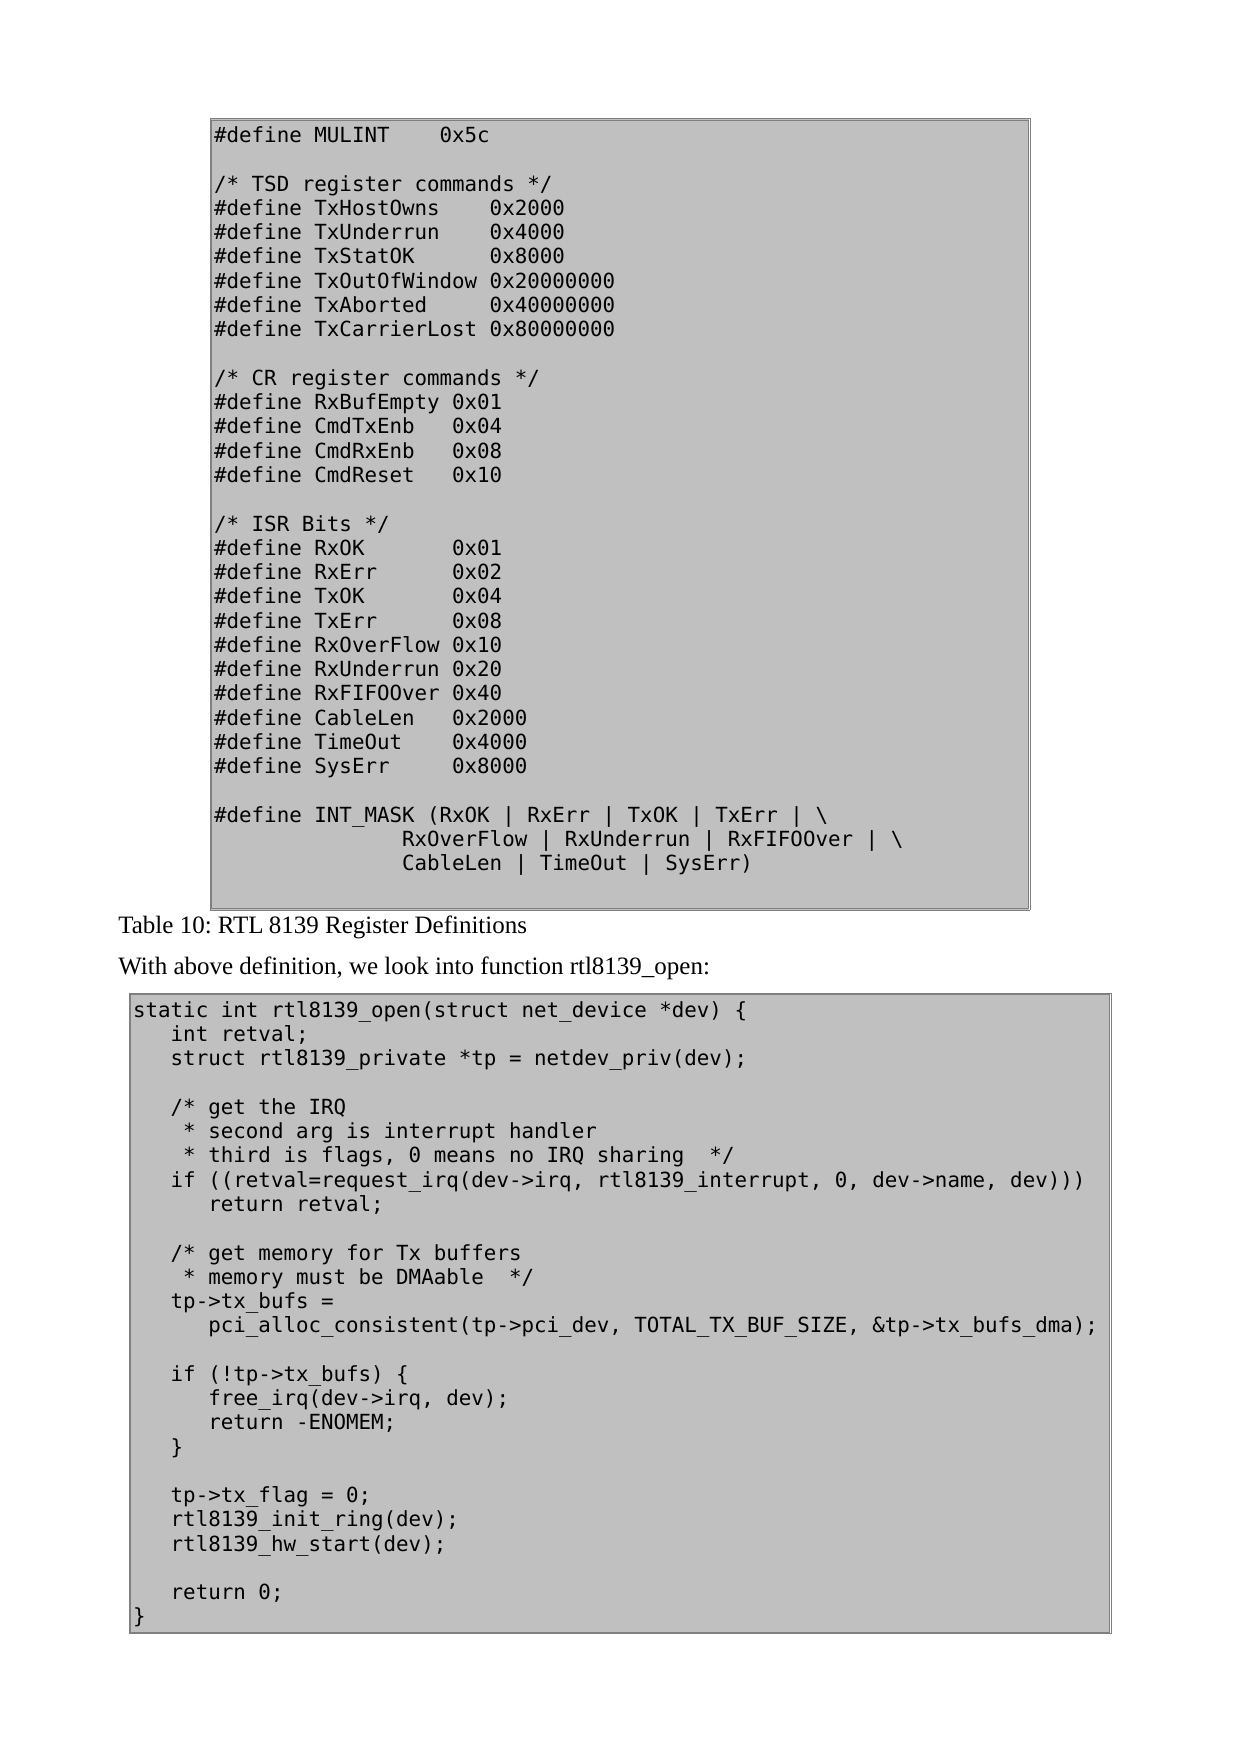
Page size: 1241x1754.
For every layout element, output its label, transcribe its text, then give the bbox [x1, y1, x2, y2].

text With above definition, we look into function rtl8139_open: [118, 951, 1122, 980]
table_header static int rtl8139_open(struct net_device *dev) { int retval; struct rtl8139_private *tp = netdev_priv(dev); /* get the IRQ * second arg is interrupt handler * third is flags, 0 means no IRQ sharing */ if ((retval=request_irq(dev->irq, rtl8139_interrupt, 0, dev->name, dev))) return retval; /* get memory for Tx buffers * memory must be DMAable */ tp->tx_bufs = pci_alloc_consistent(tp->pci_dev, TOTAL_TX_BUF_SIZE, &tp->tx_bufs_dma); if (!tp->tx_bufs) { free_irq(dev->irq, dev); return -ENOMEM; } tp->tx_flag = 0; rtl8139_init_ring(dev); rtl8139_hw_start(dev); return 0; } [131, 995, 1109, 1632]
table_header #define MULINT 0x5c /* TSD register commands */ #define TxHostOwns 0x2000 #define TxUnderrun 0x4000 #define TxStatOK 0x8000 #define TxOutOfWindow 0x20000000 #define TxAborted 0x40000000 #define TxCarrierLost 0x80000000 /* CR register commands */ #define RxBufEmpty 0x01 #define CmdTxEnb 0x04 #define CmdRxEnb 0x08 #define CmdReset 0x10 /* ISR Bits */ #define RxOK 0x01 #define RxErr 0x02 #define TxOK 0x04 #define TxErr 0x08 #define RxOverFlow 0x10 #define RxUnderrun 0x20 #define RxFIFOOver 0x40 #define CableLen 0x2000 #define TimeOut 0x4000 #define SysErr 0x8000 #define INT_MASK (RxOK | RxErr | TxOK | TxErr | \ RxOverFlow | RxUnderrun | RxFIFOOver | \ CableLen | TimeOut | SysErr) [212, 121, 1028, 908]
text Table 10: RTL 8139 Register Definitions [118, 910, 1122, 939]
